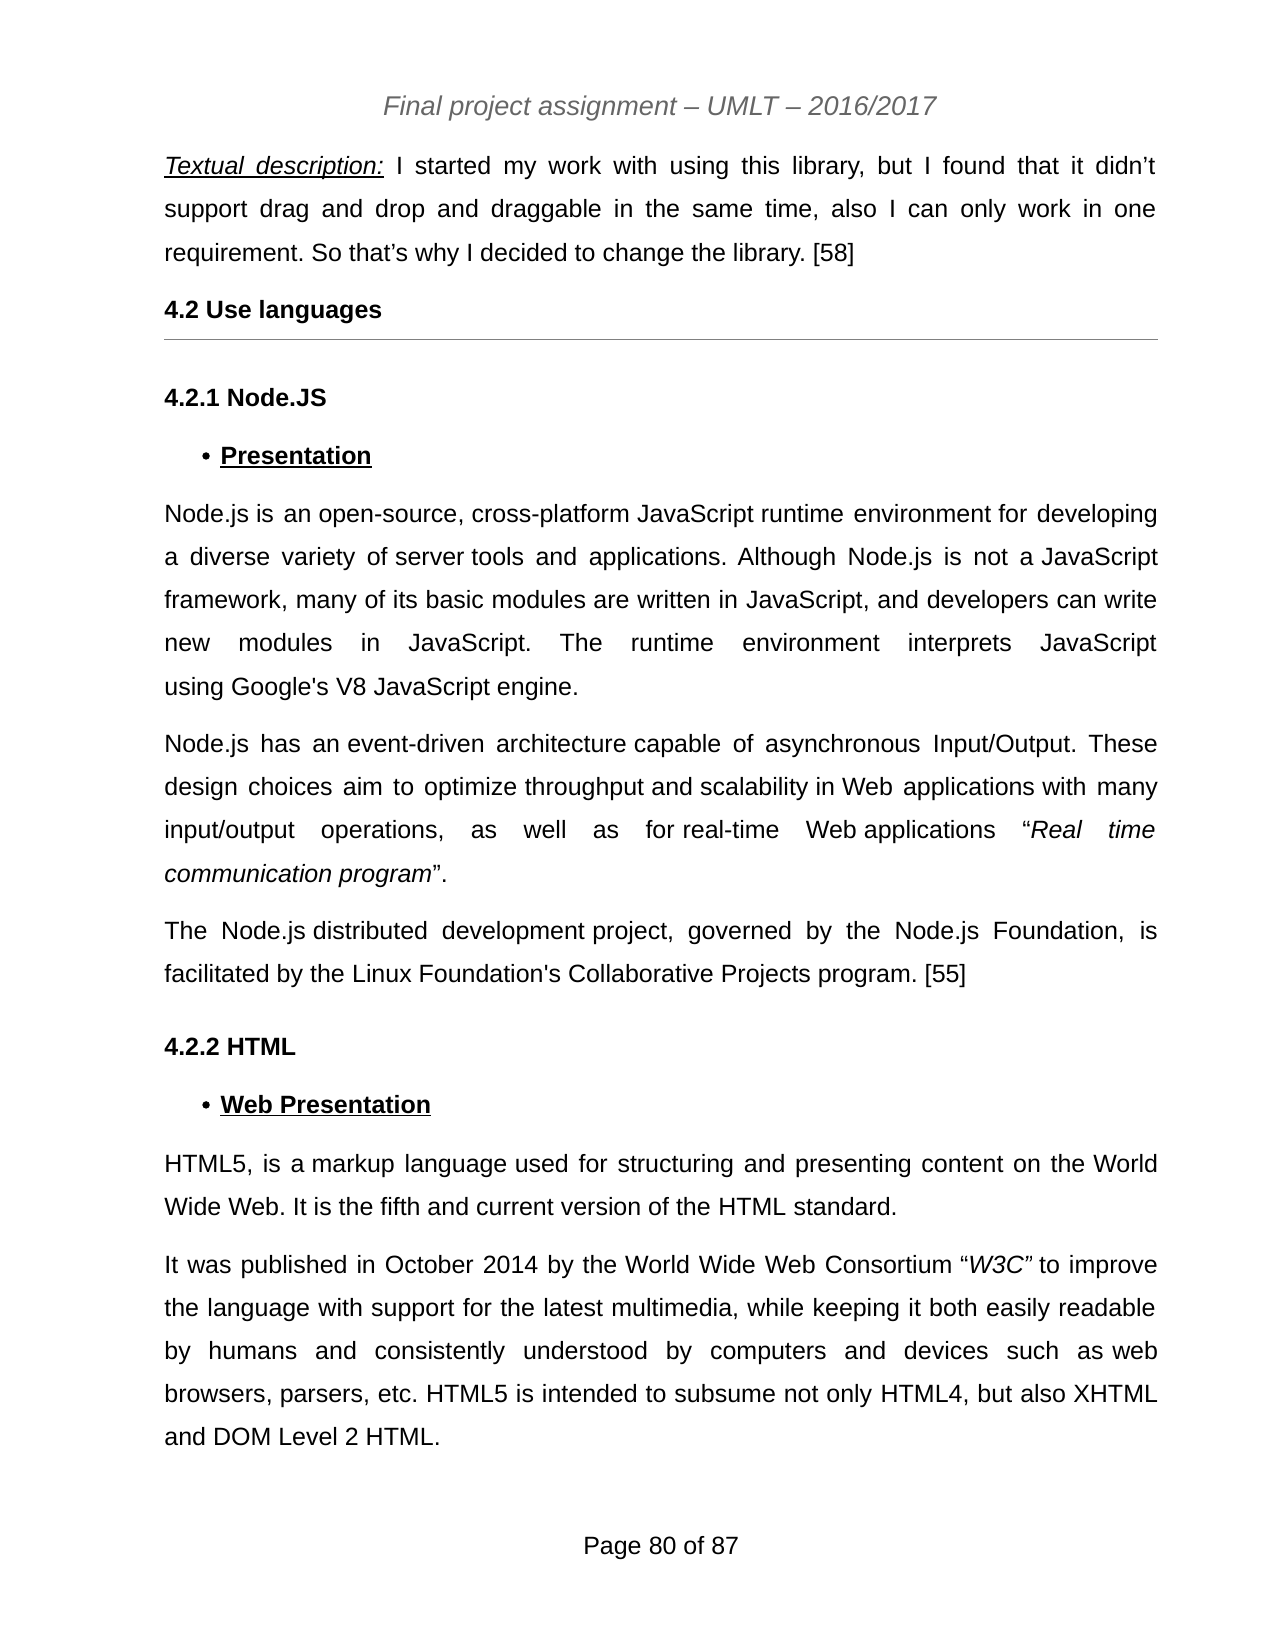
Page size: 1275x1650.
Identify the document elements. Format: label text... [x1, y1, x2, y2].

subtitle 4.2 Use languages [164, 295, 1158, 324]
text Textual description: I started my work with using this library, but I found that it didn’t support drag and drop and draggable in the same time, also I can only work in one requirement. So that’s why I decided to change the library. [58] [164, 151, 1158, 266]
list HTML5, is a markup language used for structuring and presenting content on the World Wide Web. It is the fifth and current version of the HTML standard. [164, 1148, 1158, 1220]
list Presentation [202, 441, 1158, 470]
subtitle 4.2.2 HTML [164, 1032, 1158, 1061]
text It was published in October 2014 by the World Wide Web Consortium “W3C” to improve the language with support for the latest multimedia, while keeping it both easily readable by humans and consistently understood by computers and devices such as web browsers, parsers, etc. HTML5 is intended to subsume not only HTML4, but also XHTML and DOM Level 2 HTML. [164, 1250, 1158, 1451]
subtitle 4.2.1 Node.JS [164, 383, 1158, 412]
text Node.js is an open-source, cross-platform JavaScript runtime environment for developing a diverse variety of server tools and applications. Although Node.js is not a JavaScript framework, many of its basic modules are written in JavaScript, and developers can write new modules in JavaScript. The runtime environment interprets JavaScript using Google's V8 JavaScript engine. [164, 499, 1158, 700]
list Web Presentation [202, 1090, 1158, 1119]
text The Node.js distributed development project, governed by the Node.js Foundation, is facilitated by the Linux Foundation's Collaborative Projects program. [55] [164, 916, 1158, 988]
text Node.js has an event-driven architecture capable of asynchronous Input/Output. These design choices aim to optimize throughput and scalability in Web applications with many input/output operations, as well as for real-time Web applications “Real time communication program”. [164, 729, 1158, 887]
